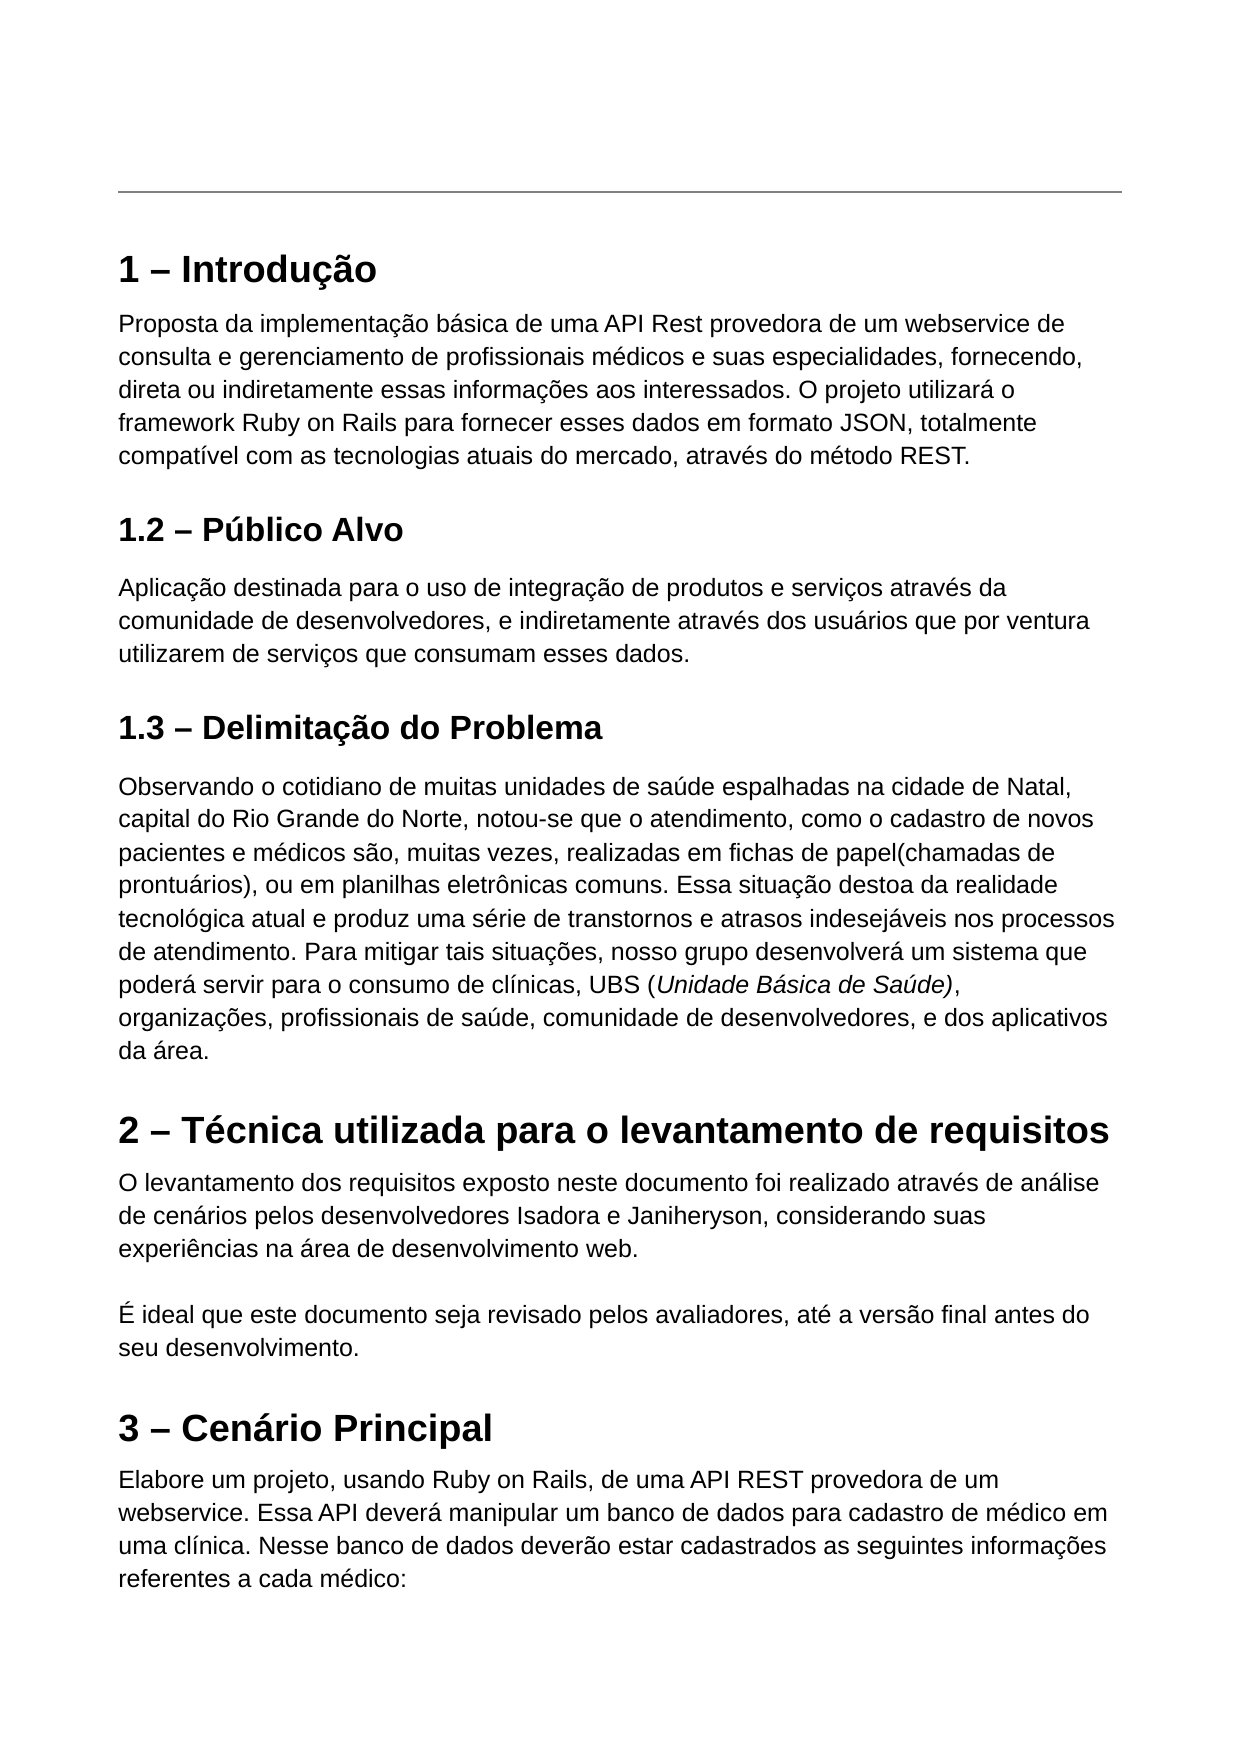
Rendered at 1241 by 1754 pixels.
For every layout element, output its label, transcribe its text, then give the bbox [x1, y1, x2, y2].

text É ideal que este documento seja revisado pelos avaliadores, até a versão final antes do seu desenvolvimento. [118, 1281, 1122, 1362]
text Observando o cotidiano de muitas unidades de saúde espalhadas na cidade de Natal, capital do Rio Grande do Norte, notou-se que o atendimento, como o cadastro de novos pacientes e médicos são, muitas vezes, realizadas em fichas de papel(chamadas de prontuários), ou em planilhas eletrônicas comuns. Essa situação destoa da realidade tecnológica atual e produz uma série de transtornos e atrasos indesejáveis nos processos de atendimento. Para mitigar tais situações, nosso grupo desenvolverá um sistema que poderá servir para o consumo de clínicas, UBS (Unidade Básica de Saúde), organizações, profissionais de saúde, comunidade de desenvolvedores, e dos aplicativos da área. [118, 759, 1122, 1064]
subtitle 1.3 – Delimitação do Problema [118, 708, 1122, 746]
subtitle 2 – Técnica utilizada para o levantamento de requisitos [118, 1108, 1122, 1152]
subtitle 1.2 – Público Alvo [118, 510, 1122, 548]
text Aplicação destinada para o uso de integração de produtos e serviços através da comunidade de desenvolvedores, e indiretamente através dos usuários que por ventura utilizarem de serviços que consumam esses dados. [118, 561, 1122, 668]
text Elabore um projeto, usando Ruby on Rails, de uma API REST provedora de um webservice. Essa API deverá manipular um banco de dados para cadastro de médico em uma clínica. Nesse banco de dados deverão estar cadastrados as seguintes informações referentes a cada médico: [118, 1462, 1122, 1593]
text O levantamento dos requisitos exposto neste documento foi realizado através de análise de cenários pelos desenvolvedores Isadora e Janiheryson, considerando suas experiências na área de desenvolvimento web. [118, 1164, 1122, 1262]
subtitle 1 – Introdução [118, 246, 1122, 290]
text Proposta da implementação básica de uma API Rest provedora de um webservice de consulta e gerenciamento de profissionais médicos e suas especialidades, fornecendo, direta ou indiretamente essas informações aos interessados. O projeto utilizará o framework Ruby on Rails para fornecer esses dados em formato JSON, totalmente compatível com as tecnologias atuais do mercado, através do método REST. [118, 303, 1122, 470]
subtitle 3 – Cenário Principal [118, 1405, 1122, 1449]
